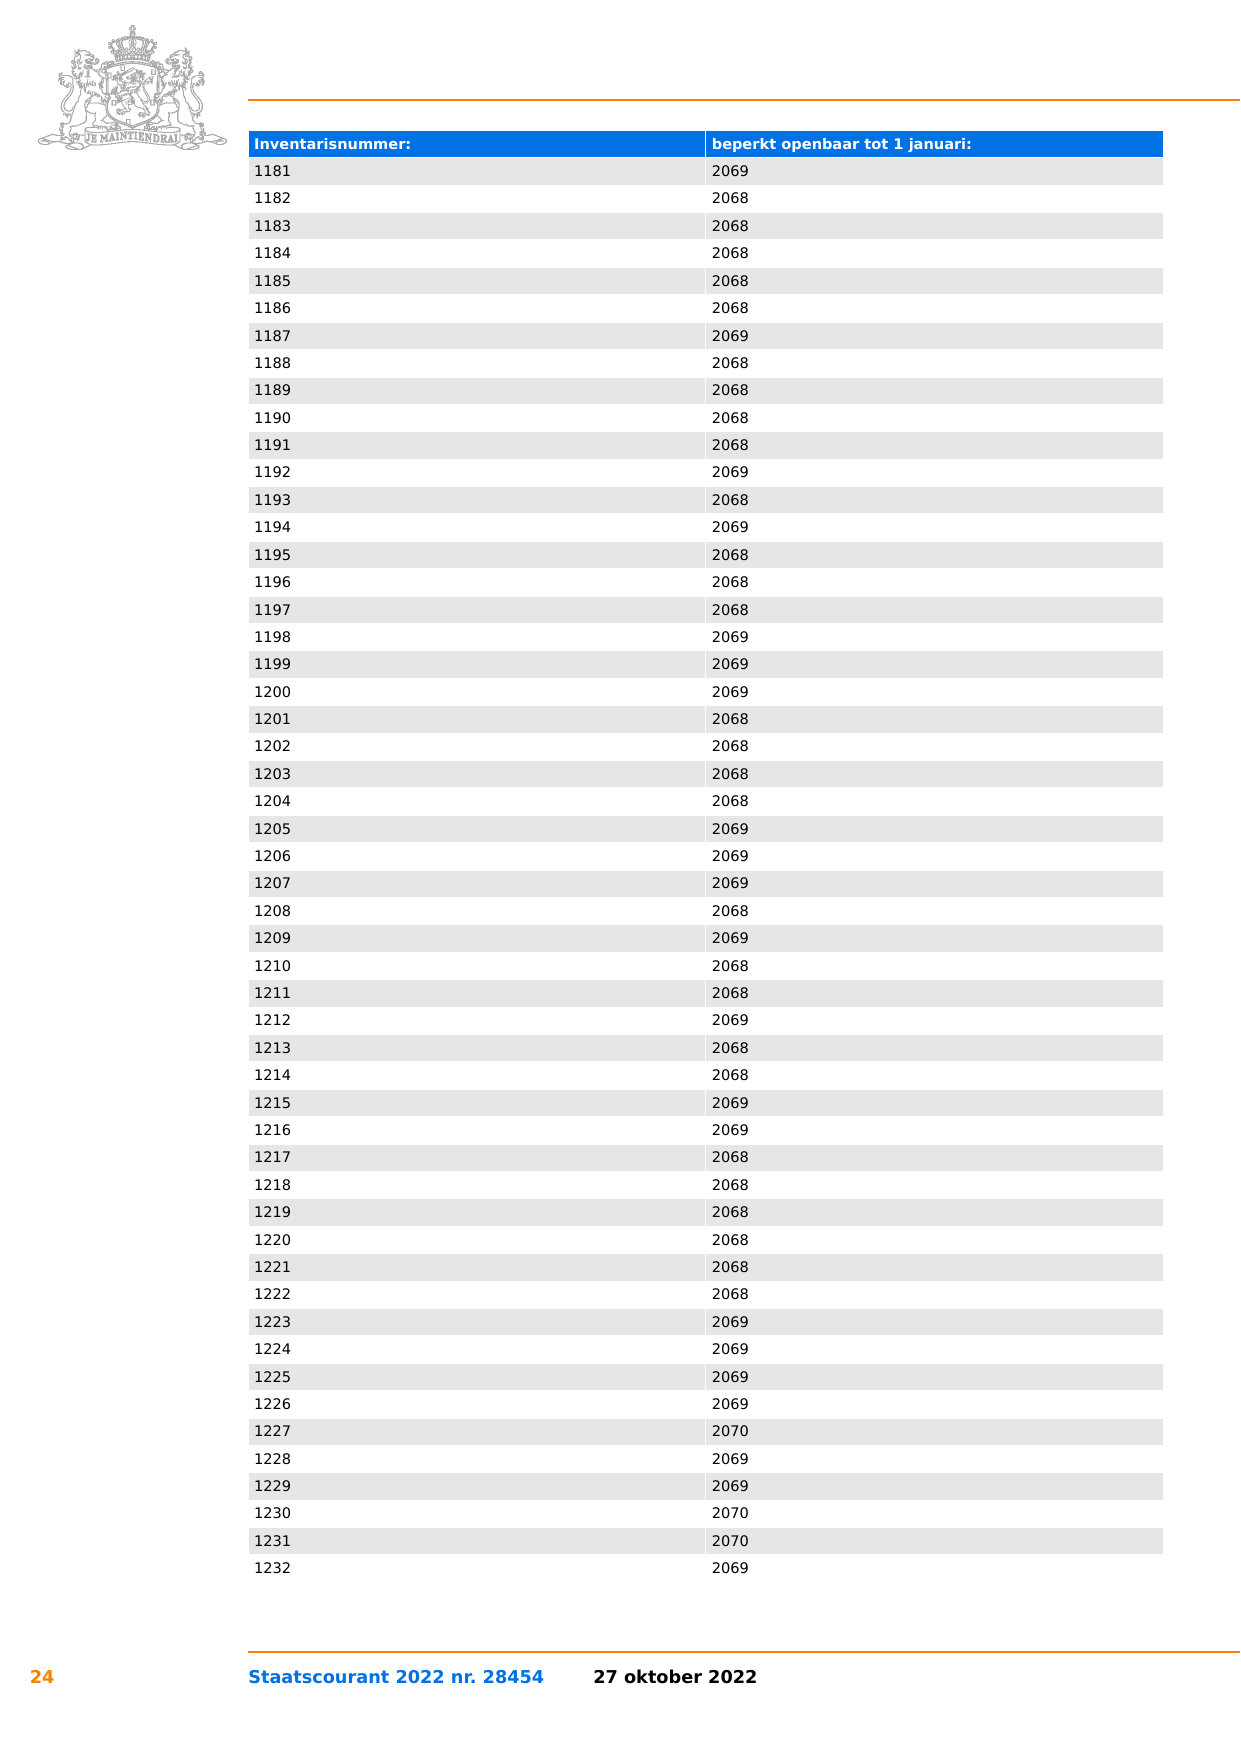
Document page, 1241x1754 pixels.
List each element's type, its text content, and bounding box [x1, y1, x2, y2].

table_cell 1203 [249, 761, 705, 787]
table_cell 1191 [249, 432, 705, 459]
table_header beperkt openbaar tot 1 januari: [706, 131, 1163, 157]
table_cell 1186 [249, 295, 705, 322]
table_cell 2068 [706, 1254, 1163, 1281]
table_cell 2069 [706, 1391, 1163, 1417]
table_cell 1200 [249, 679, 705, 705]
table_cell 1208 [249, 898, 705, 924]
table_cell 1216 [249, 1117, 705, 1143]
table_cell 2069 [706, 651, 1163, 678]
table_cell 2068 [706, 1227, 1163, 1253]
table_cell 1222 [249, 1282, 705, 1308]
table_cell 2069 [706, 1008, 1163, 1034]
table_cell 2068 [706, 706, 1163, 733]
table_cell 1195 [249, 542, 705, 568]
table_cell 2069 [706, 1364, 1163, 1390]
table_cell 2068 [706, 213, 1163, 239]
table_cell 2068 [706, 186, 1163, 212]
table_cell 1231 [249, 1528, 705, 1554]
table_cell 1184 [249, 241, 705, 267]
table_cell 2069 [706, 323, 1163, 349]
table_cell 2069 [706, 1556, 1163, 1582]
table_cell 1204 [249, 789, 705, 815]
table_cell 2068 [706, 789, 1163, 815]
table_cell 2069 [706, 624, 1163, 650]
table_cell 2069 [706, 1336, 1163, 1363]
table_cell 1194 [249, 515, 705, 541]
table_cell 2068 [706, 1199, 1163, 1226]
table_cell 2069 [706, 515, 1163, 541]
table_cell 2069 [706, 1117, 1163, 1143]
table_cell 1210 [249, 953, 705, 979]
table_cell 1226 [249, 1391, 705, 1417]
table_cell 2068 [706, 1282, 1163, 1308]
table_cell 2068 [706, 569, 1163, 596]
table_cell 2069 [706, 1090, 1163, 1116]
table_cell 2069 [706, 679, 1163, 705]
table_cell 1181 [249, 158, 705, 185]
table_cell 2069 [706, 158, 1163, 185]
table_cell 1232 [249, 1556, 705, 1582]
table_cell 2069 [706, 843, 1163, 869]
table_cell 1207 [249, 871, 705, 897]
table_cell 1197 [249, 597, 705, 623]
table_cell 1230 [249, 1501, 705, 1527]
table_cell 1196 [249, 569, 705, 596]
table_cell 1183 [249, 213, 705, 239]
table_cell 2070 [706, 1528, 1163, 1554]
table_cell 1188 [249, 350, 705, 376]
table_cell 2069 [706, 460, 1163, 486]
table_cell 2069 [706, 1309, 1163, 1335]
table_cell 2068 [706, 241, 1163, 267]
table_cell 1202 [249, 734, 705, 760]
table_cell 2069 [706, 1446, 1163, 1472]
table_cell 2068 [706, 542, 1163, 568]
table_cell 2068 [706, 295, 1163, 322]
table_cell 1199 [249, 651, 705, 678]
table_cell 2068 [706, 734, 1163, 760]
table_cell 1190 [249, 405, 705, 431]
table_cell 2069 [706, 925, 1163, 952]
table_cell 1189 [249, 378, 705, 404]
table_cell 1217 [249, 1145, 705, 1171]
table_cell 2069 [706, 871, 1163, 897]
table_cell 1229 [249, 1473, 705, 1500]
table_cell 2068 [706, 405, 1163, 431]
table_cell 2068 [706, 1145, 1163, 1171]
table_cell 1212 [249, 1008, 705, 1034]
table_cell 2068 [706, 1035, 1163, 1061]
table_cell 1187 [249, 323, 705, 349]
table_cell 1218 [249, 1172, 705, 1198]
table_cell 2068 [706, 378, 1163, 404]
table_cell 1227 [249, 1419, 705, 1445]
table_cell 1209 [249, 925, 705, 952]
table_cell 2068 [706, 898, 1163, 924]
table_cell 1211 [249, 980, 705, 1007]
table_cell 1223 [249, 1309, 705, 1335]
table_cell 1201 [249, 706, 705, 733]
table_cell 1185 [249, 268, 705, 294]
table_cell 1193 [249, 487, 705, 513]
picture [38, 25, 227, 150]
table_cell 2070 [706, 1501, 1163, 1527]
table_cell 2068 [706, 432, 1163, 459]
table_cell 1219 [249, 1199, 705, 1226]
table_cell 1221 [249, 1254, 705, 1281]
table_cell 2068 [706, 350, 1163, 376]
table_cell 2068 [706, 597, 1163, 623]
table_cell 2068 [706, 953, 1163, 979]
table_cell 1182 [249, 186, 705, 212]
table_cell 1205 [249, 816, 705, 842]
table_cell 2069 [706, 816, 1163, 842]
table_cell 1213 [249, 1035, 705, 1061]
table_cell 2068 [706, 1172, 1163, 1198]
table_cell 1192 [249, 460, 705, 486]
table_cell 2068 [706, 487, 1163, 513]
table_cell 1224 [249, 1336, 705, 1363]
table_header Inventarisnummer: [249, 131, 705, 157]
table_cell 1198 [249, 624, 705, 650]
table_cell 1206 [249, 843, 705, 869]
table_cell 2068 [706, 268, 1163, 294]
table_cell 2068 [706, 1063, 1163, 1089]
table_cell 1215 [249, 1090, 705, 1116]
table_cell 2068 [706, 761, 1163, 787]
table_cell 2068 [706, 980, 1163, 1007]
table_cell 1228 [249, 1446, 705, 1472]
table_cell 1214 [249, 1063, 705, 1089]
table_cell 2069 [706, 1473, 1163, 1500]
table_cell 1225 [249, 1364, 705, 1390]
table_cell 1220 [249, 1227, 705, 1253]
table_cell 2070 [706, 1419, 1163, 1445]
